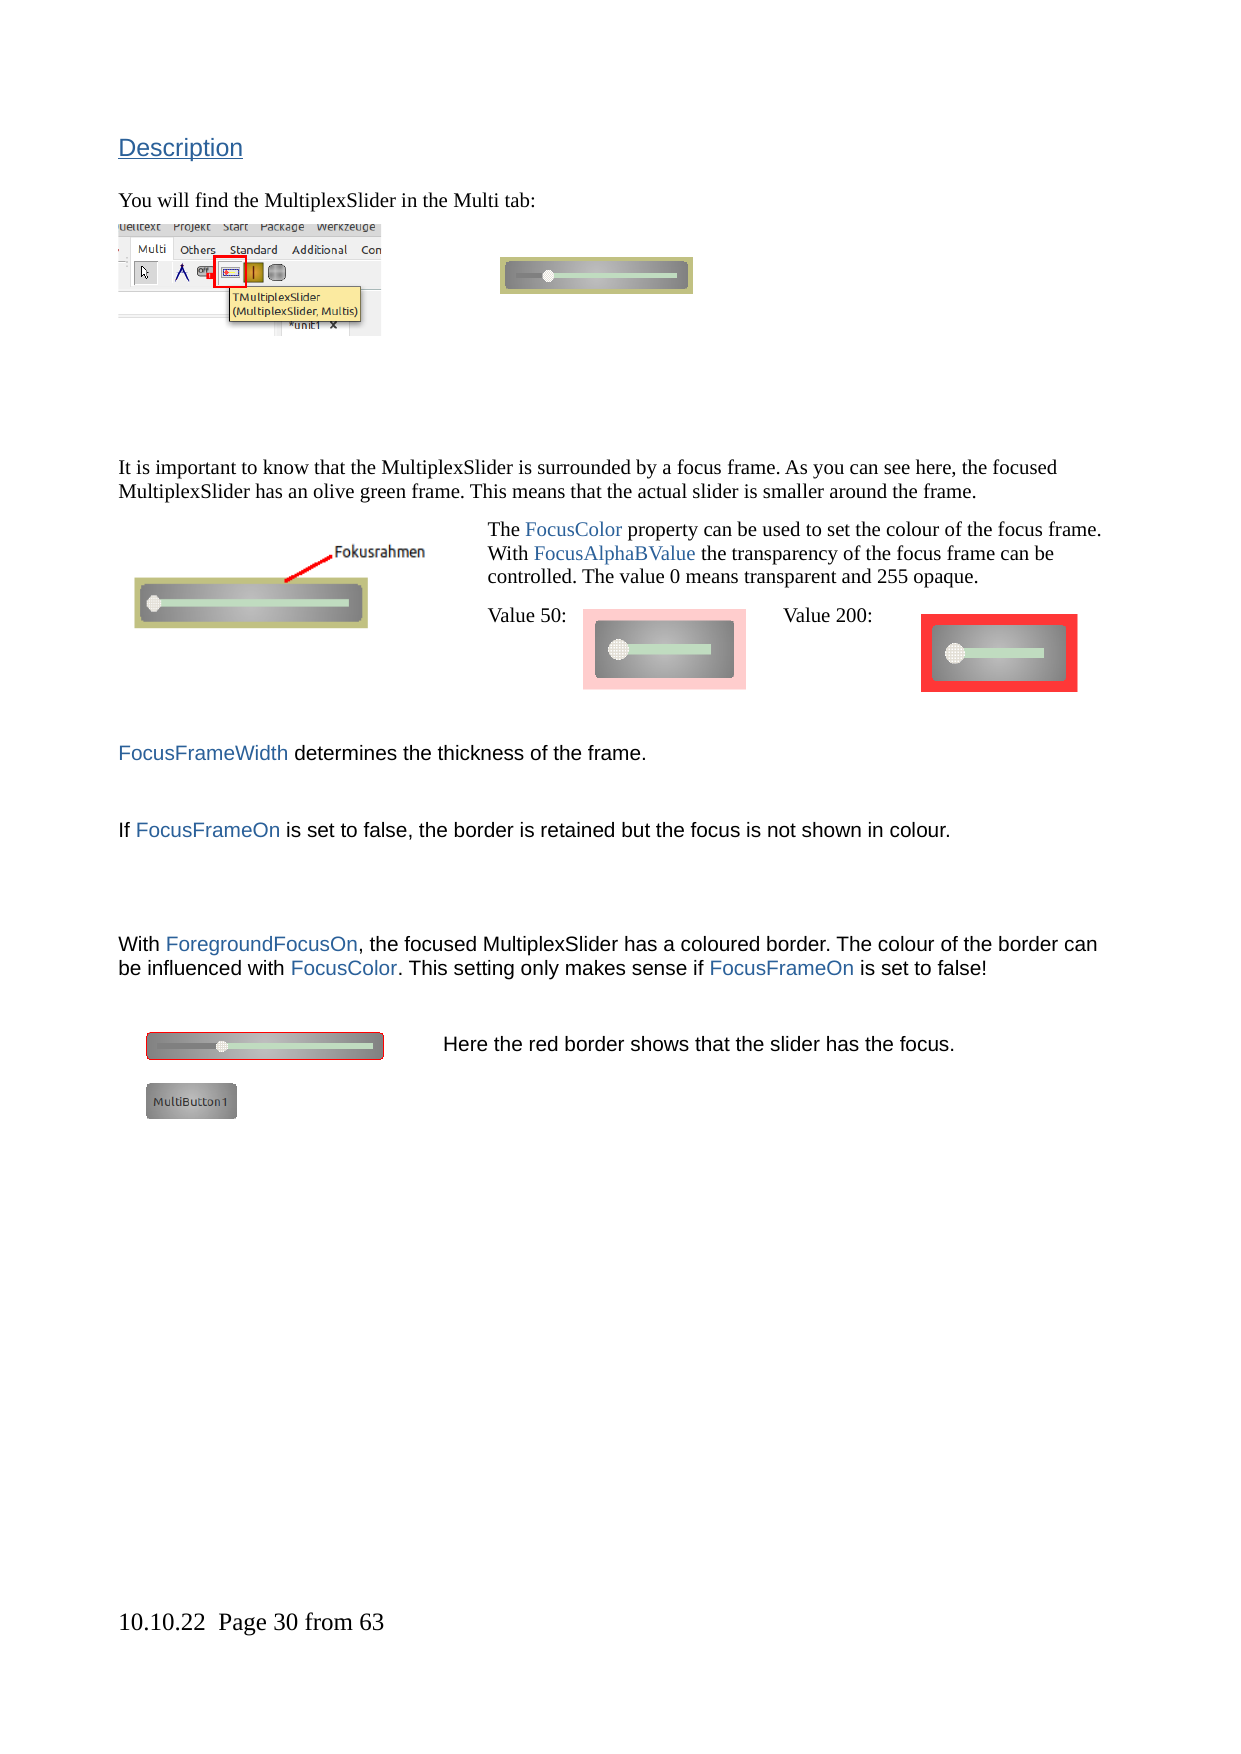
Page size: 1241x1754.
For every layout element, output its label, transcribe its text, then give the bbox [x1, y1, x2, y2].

text FocusFrameWidth determines the thickness of the frame. [118, 742, 1122, 765]
text Value 50: [439, 603, 576, 651]
subtitle Description [118, 133, 1122, 161]
text If FocusFrameOn is set to false, the border is retained but the focus is not shown in colour. [118, 818, 1122, 842]
text You will find the MultiplexSlider in the Multi tab: [118, 188, 1122, 212]
picture [119, 531, 439, 651]
text With ForegroundFocusOn, the focused MultiplexSlider has a coloured border. The colour of the border can be influenced with FocusColor. This setting only makes sense if FocusFrameOn is set to false! [118, 933, 1122, 980]
text Here the red border shows that the slider has the focus. [425, 1033, 1122, 1057]
text It is important to know that the MultiplexSlider is surrounded by a focus frame. As you can see here, the focused MultiplexSlider has an olive green frame. This means that the actual slider is smaller around the frame. [118, 456, 1122, 503]
picture [489, 245, 704, 304]
picture [914, 607, 1086, 702]
text Value 200: [754, 603, 1122, 651]
picture [120, 1012, 425, 1148]
picture [118, 224, 382, 336]
picture [576, 603, 754, 700]
text The FocusColor property can be used to set the colour of the focus frame. With FocusAlphaBValue the transparency of the focus frame can be controlled. The value 0 means transparent and 255 opaque. [118, 518, 1122, 589]
